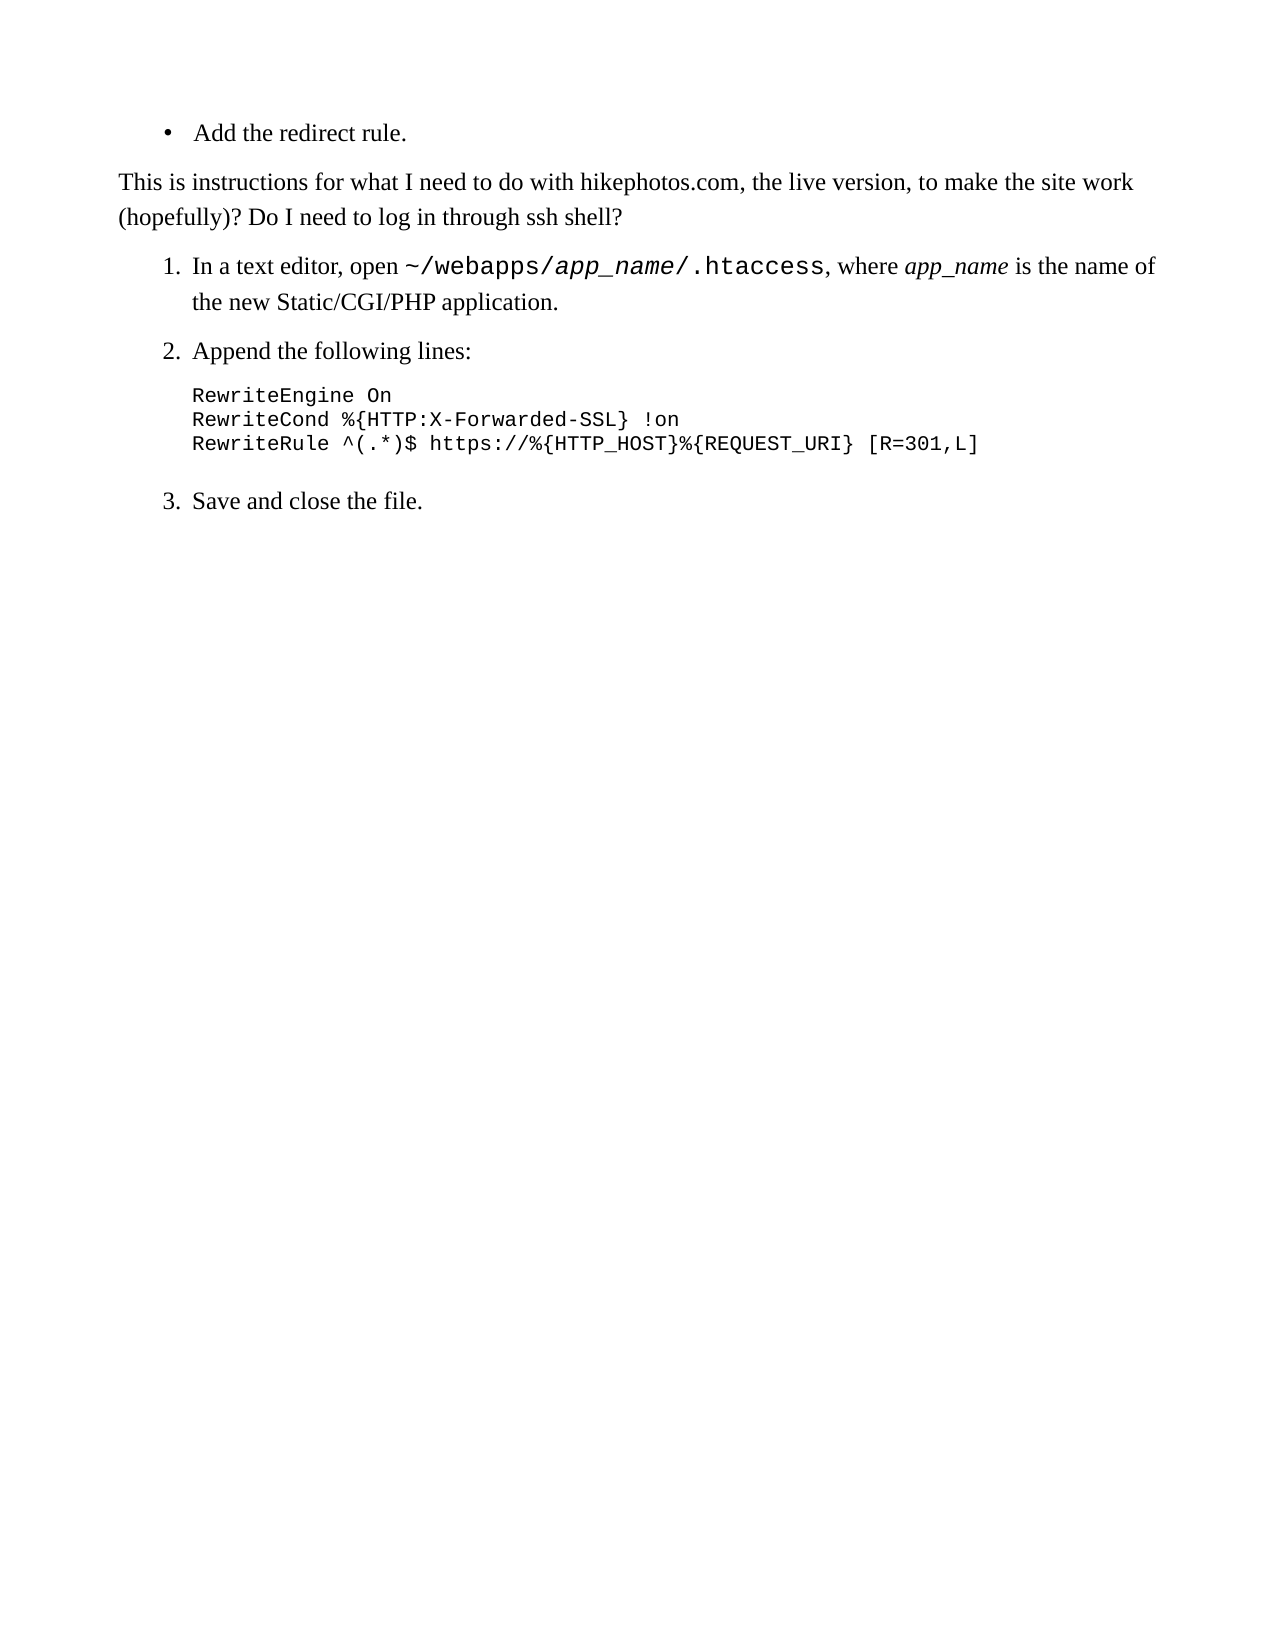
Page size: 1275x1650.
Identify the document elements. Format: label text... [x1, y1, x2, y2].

list RewriteEngine On [162, 385, 1157, 409]
list Append the following lines: [162, 336, 1157, 365]
list RewriteRule ^(.*)$ https://%{HTTP_HOST}%{REQUEST_URI} [R=301,L] [162, 433, 1157, 456]
list In a text editor, open ~/webapps/app_name/.htaccess, where app_name is the name of the new Static/CGI/PHP application. [162, 251, 1157, 316]
list Add the redirect rule. [164, 118, 1157, 147]
text This is instructions for what I need to do with hikephotos.com, the live version, to make the site work (hopefully)? Do I need to log in through ssh shell? [118, 167, 1157, 230]
list Save and close the file. [162, 486, 1157, 514]
list RewriteCond %{HTTP:X-Forwarded-SSL} !on [162, 409, 1157, 433]
